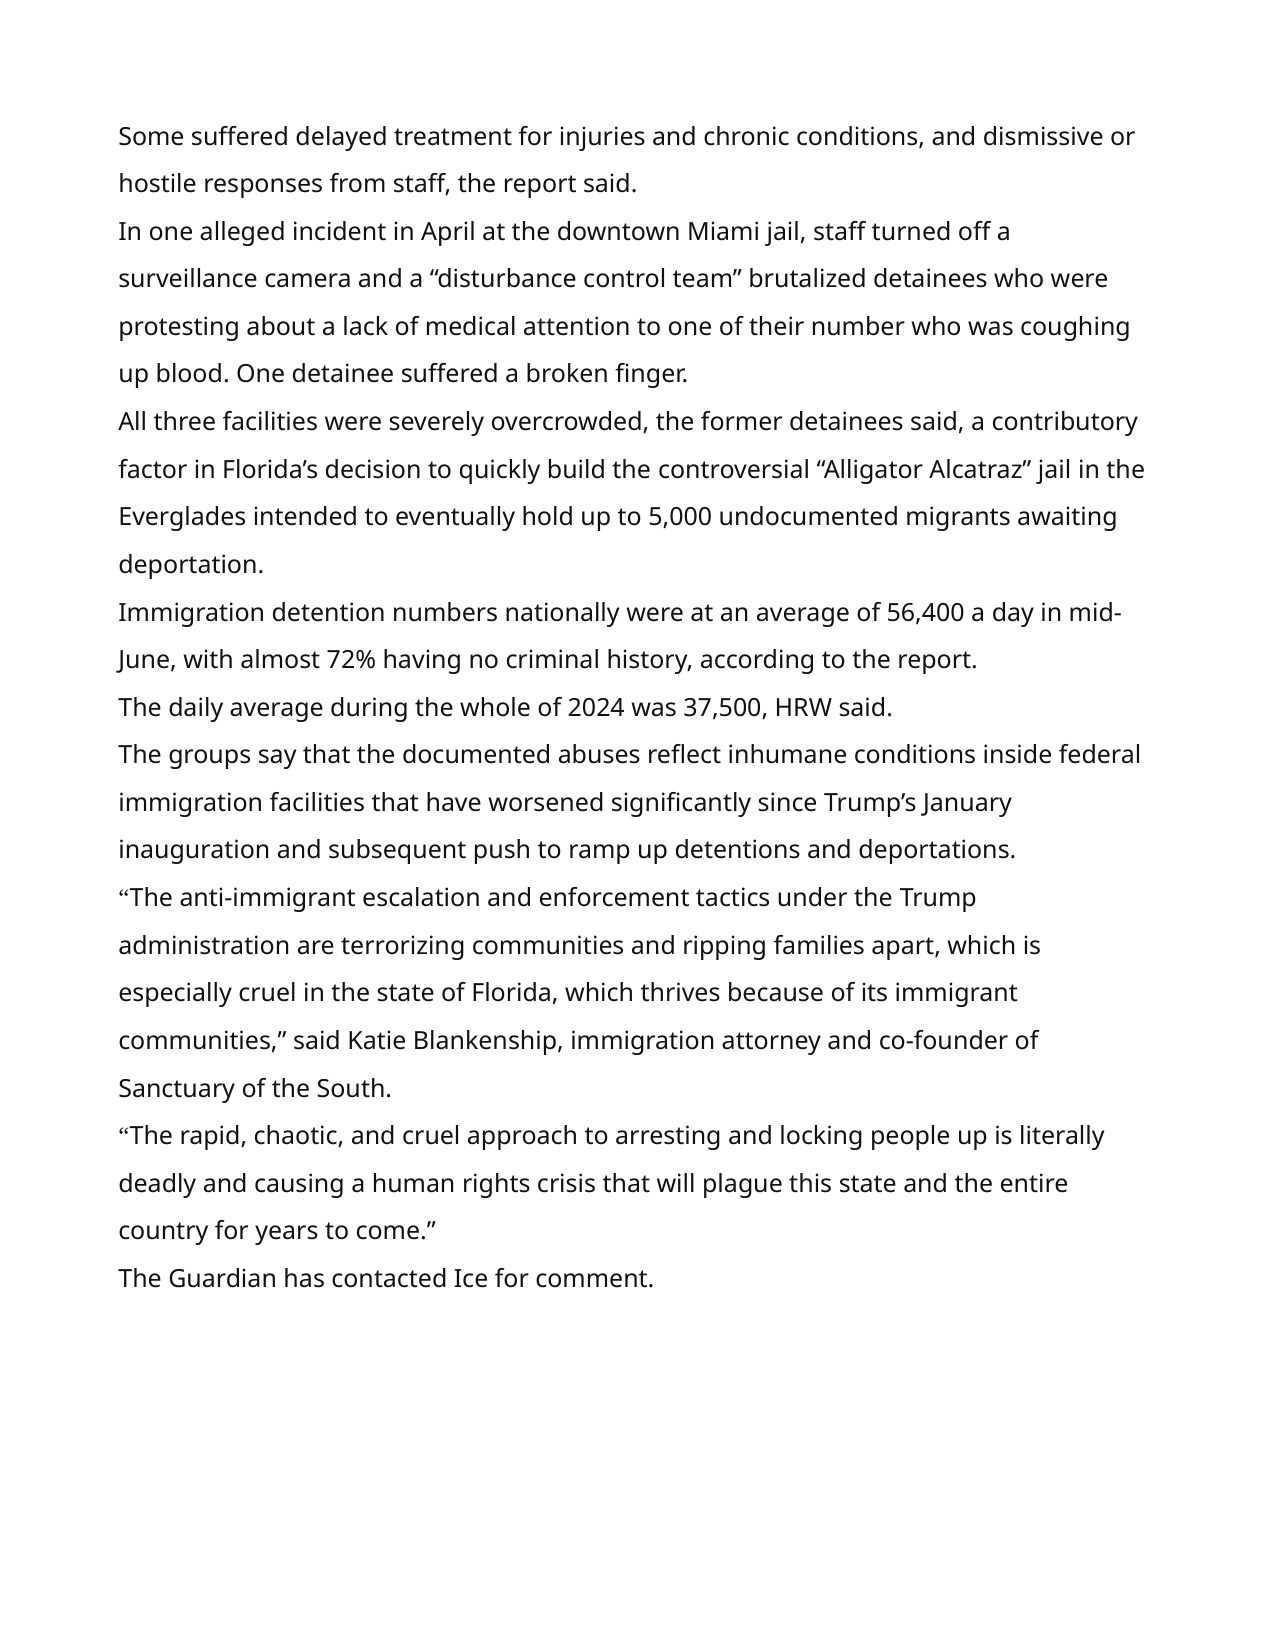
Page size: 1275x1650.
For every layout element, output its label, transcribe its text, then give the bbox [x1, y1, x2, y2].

text Immigration detention numbers nationally were at an average of 56,400 a day in mid-June, with almost 72% having no criminal history, according to the report. [118, 594, 1157, 676]
text The groups say that the documented abuses reflect inhumane conditions inside federal immigration facilities that have worsened significantly since Trump’s January inauguration and subsequent push to ramp up detentions and deportations. [118, 737, 1157, 866]
text The Guardian has contacted Ice for comment. [118, 1261, 1157, 1295]
text “The rapid, chaotic, and cruel approach to arresting and locking people up is literally deadly and causing a human rights crisis that will plague this state and the entire country for years to come.” [118, 1118, 1157, 1247]
text Some suffered delayed treatment for injuries and chronic conditions, and dismissive or hostile responses from staff, the report said. [118, 118, 1157, 200]
text In one alleged incident in April at the downtown Miami jail, staff turned off a surveillance camera and a “disturbance control team” brutalized detainees who were protesting about a lack of medical attention to one of their number who was coughing up blood. One detainee suffered a broken finger. [118, 213, 1157, 390]
text The daily average during the whole of 2024 was 37,500, HRW said. [118, 689, 1157, 723]
text “The anti-immigrant escalation and enforcement tactics under the Trump administration are terrorizing communities and ripping families apart, which is especially cruel in the state of Florida, which thrives because of its immigrant communities,” said Katie Blankenship, immigration attorney and co-founder of Sanctuary of the South. [118, 880, 1157, 1104]
text All three facilities were severely overcrowded, the former detainees said, a contributory factor in Florida’s decision to quickly build the controversial “Alligator Alcatraz” jail in the Everglades intended to eventually hold up to 5,000 undocumented migrants awaiting deportation. [118, 404, 1157, 581]
